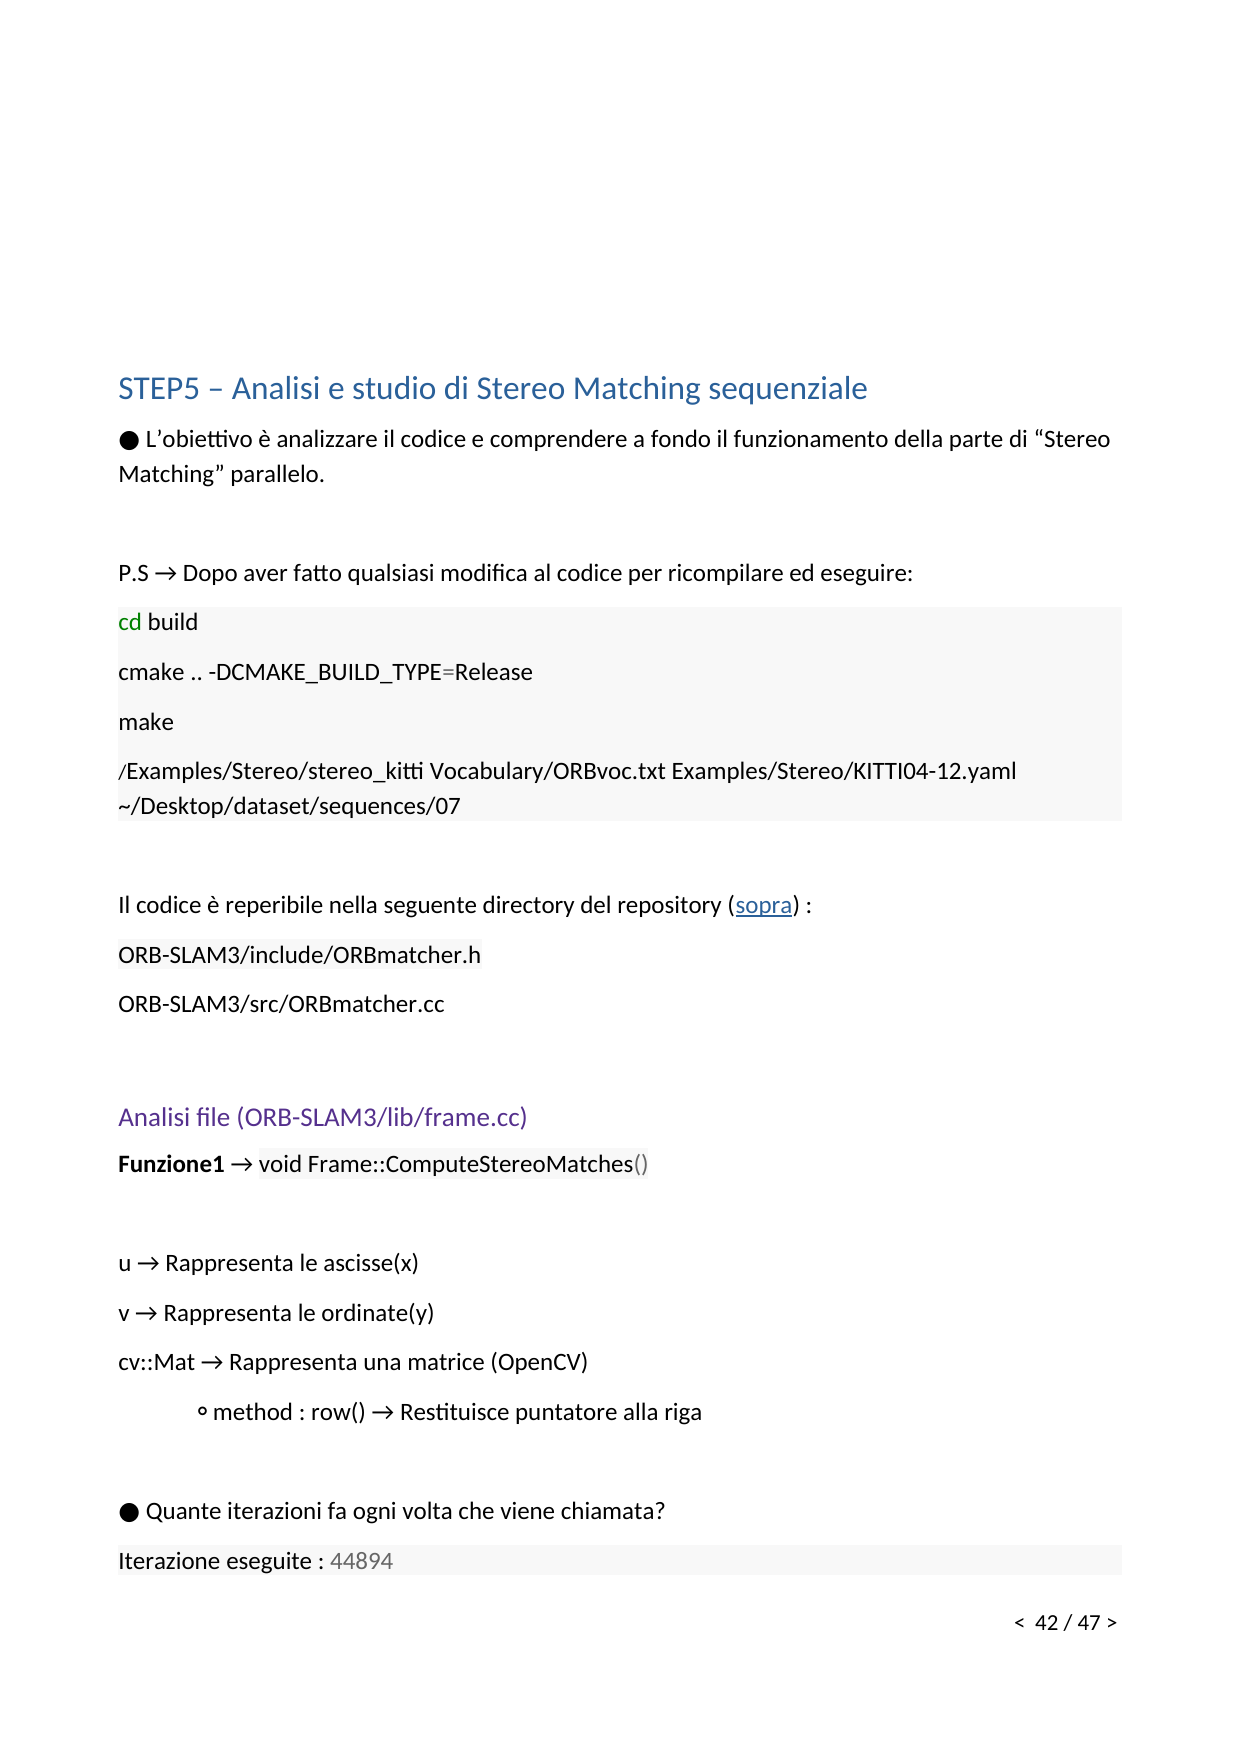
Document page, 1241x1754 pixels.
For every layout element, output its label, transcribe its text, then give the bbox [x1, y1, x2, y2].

text P.S → Dopo aver fatto qualsiasi modifica al codice per ricompilare ed eseguire: [118, 557, 1122, 587]
text u → Rappresenta le ascisse(x) [118, 1247, 1122, 1278]
text cmake .. -DCMAKE_BUILD_TYPE=Release [118, 656, 1122, 687]
text ● L’obiettivo è analizzare il codice e comprendere a fondo il funzionamento della parte di “Stereo Matching” parallelo. [118, 423, 1122, 488]
text ORB-SLAM3/src/ORBmatcher.cc [118, 989, 1122, 1019]
text cv::Mat → Rappresenta una matrice (OpenCV) [118, 1346, 1122, 1377]
text ● Quante iterazioni fa ogni volta che viene chiamata? [118, 1495, 1122, 1526]
text v → Rappresenta le ordinate(y) [118, 1297, 1122, 1327]
text cd build [118, 607, 1122, 637]
text ORB-SLAM3/include/ORBmatcher.h [118, 939, 1122, 969]
text /Examples/Stereo/stereo_kitti Vocabulary/ORBvoc.txt Examples/Stereo/KITTI04-12.yaml ~/Desktop/dataset/sequences/07 [118, 755, 1122, 821]
text ⚬method : row() → Restituisce puntatore alla riga [118, 1396, 1122, 1427]
text Il codice è reperibile nella seguente directory del repository (sopra) : [118, 889, 1122, 920]
text Iterazione eseguite : 44894 [118, 1545, 1122, 1575]
subtitle STEP5 – Analisi e studio di Stereo Matching sequenziale [118, 367, 1122, 407]
subtitle Analisi file (ORB-SLAM3/lib/frame.cc) [118, 1100, 1122, 1133]
text make [118, 706, 1122, 736]
text Funzione1 → void Frame::ComputeStereoMatches() [118, 1148, 1122, 1179]
